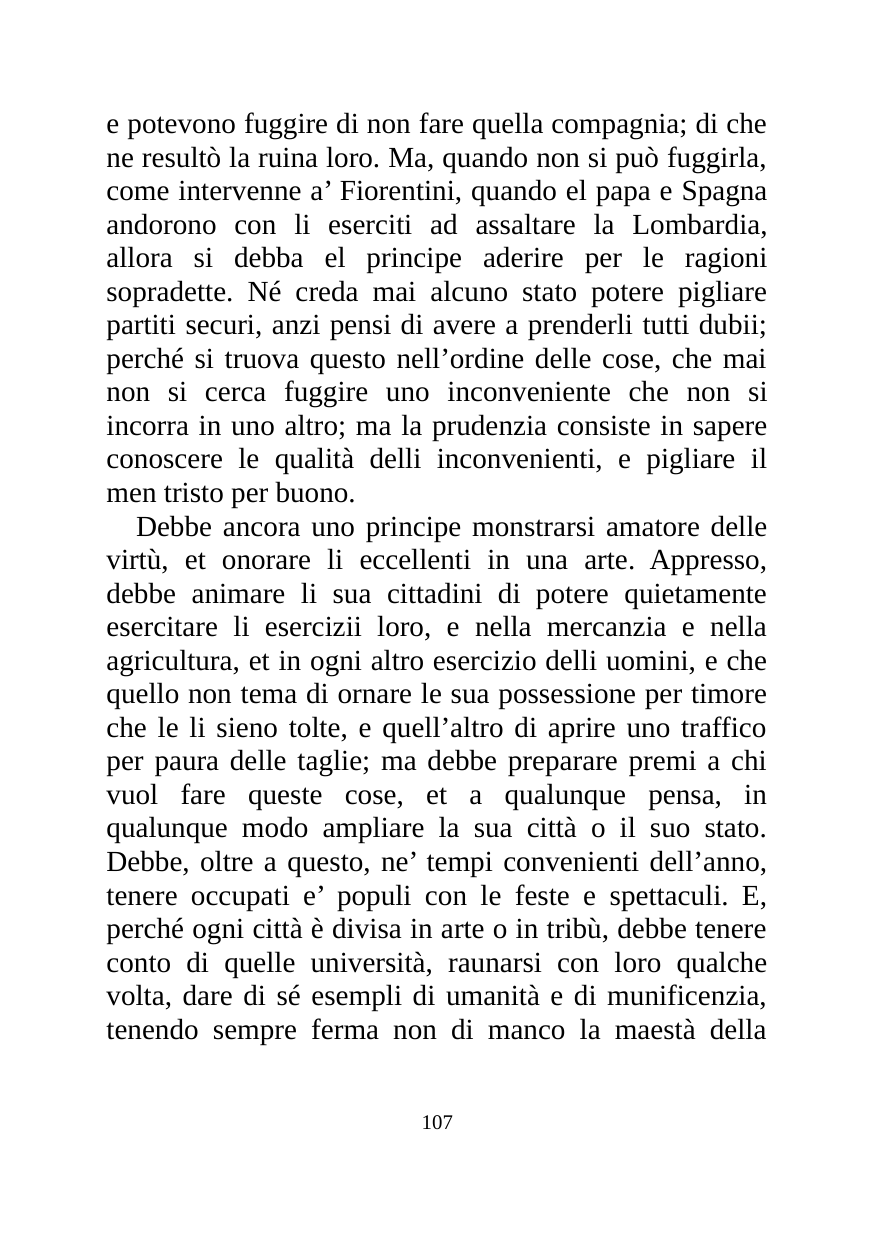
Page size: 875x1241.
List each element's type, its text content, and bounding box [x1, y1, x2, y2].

text Debbe ancora uno principe monstrarsi amatore delle virtù, et onorare li eccellenti in una arte. Appresso, debbe animare li sua cittadini di potere quietamente esercitare li esercizii loro, e nella mercanzia e nella agricultura, et in ogni altro esercizio delli uomini, e che quello non tema di ornare le sua possessione per timore che le li sieno tolte, e quell’altro di aprire uno traffico per paura delle taglie; ma debbe preparare premi a chi vuol fare queste cose, et a qualunque pensa, in qualunque modo ampliare la sua città o il suo stato. Debbe, oltre a questo, ne’ tempi convenienti dell’anno, tenere occupati e’ populi con le feste e spettaculi. E, perché ogni città è divisa in arte o in tribù, debbe tenere conto di quelle università, raunarsi con loro qualche volta, dare di sé esempli di umanità e di munificenzia, tenendo sempre ferma non di manco la maestà della [106, 509, 768, 1045]
text e potevono fuggire di non fare quella compagnia; di che ne resultò la ruina loro. Ma, quando non si può fuggirla, come intervenne a’ Fiorentini, quando el papa e Spagna andorono con li eserciti ad assaltare la Lombardia, allora si debba el principe aderire per le ragioni sopradette. Né creda mai alcuno stato potere pigliare partiti securi, anzi pensi di avere a prenderli tutti dubii; perché si truova questo nell’ordine delle cose, che mai non si cerca fuggire uno inconveniente che non si incorra in uno altro; ma la prudenzia consiste in sapere conoscere le qualità delli inconvenienti, e pigliare il men tristo per buono. [106, 106, 768, 509]
